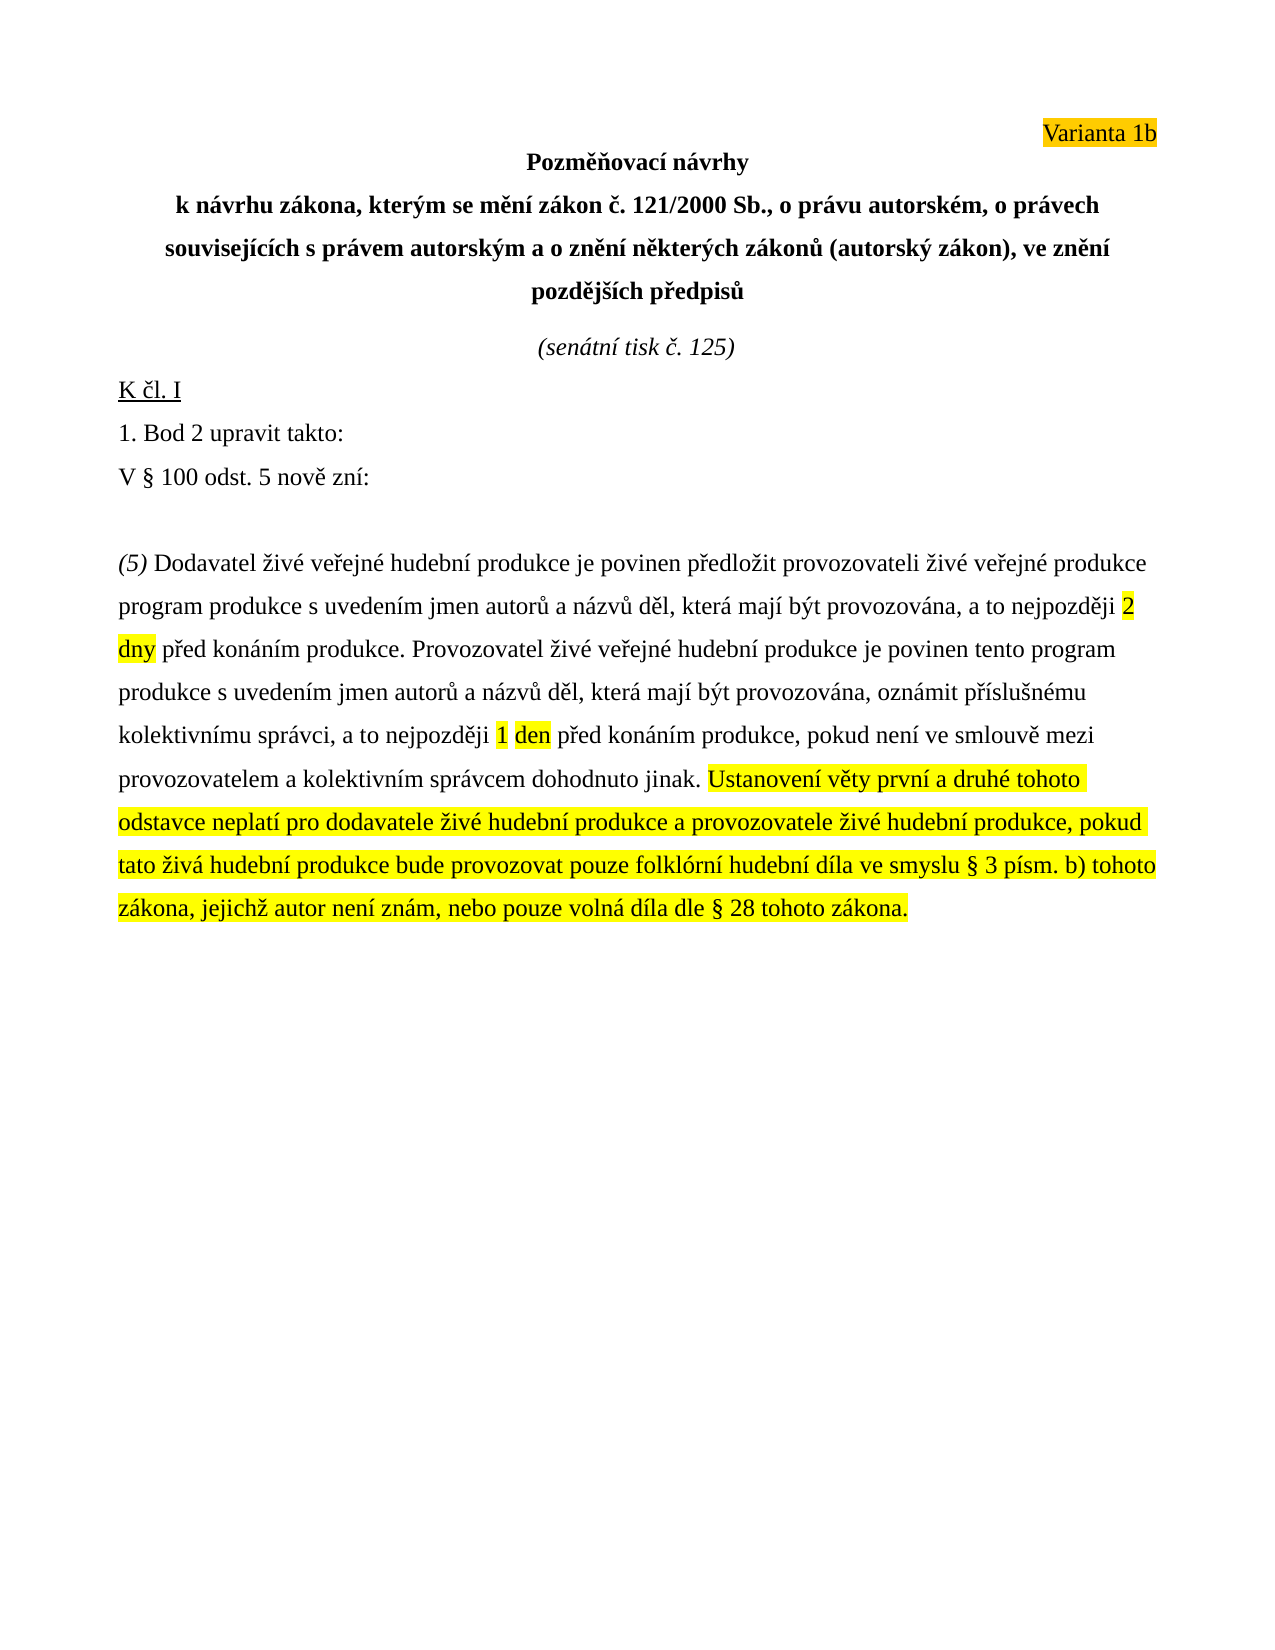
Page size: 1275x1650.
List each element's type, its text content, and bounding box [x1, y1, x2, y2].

text K čl. I [118, 375, 1157, 404]
text V § 100 odst. 5 nově zní: [118, 462, 1157, 491]
text k návrhu zákona, kterým se mění zákon č. 121/2000 Sb., o právu autorském, o právech souvisejících s právem autorským a o znění některých zákonů (autorský zákon), ve znění pozdějších předpisů [118, 190, 1157, 305]
text 1. Bod 2 upravit takto: [118, 418, 1157, 447]
text Varianta 1b [118, 118, 1157, 147]
text (5) Dodavatel živé veřejné hudební produkce je povinen předložit provozovateli živé veřejné produkce program produkce s uvedením jmen autorů a názvů děl, která mají být provozována, a to nejpozději 2 dny před konáním produkce. Provozovatel živé veřejné hudební produkce je povinen tento program produkce s uvedením jmen autorů a názvů děl, která mají být provozována, oznámit příslušnému kolektivnímu správci, a to nejpozději 1 den před konáním produkce, pokud není ve smlouvě mezi provozovatelem a kolektivním správcem dohodnuto jinak. Ustanovení věty první a druhé tohoto odstavce neplatí pro dodavatele živé hudební produkce a provozovatele živé hudební produkce, pokud tato živá hudební produkce bude provozovat pouze folklórní hudební díla ve smyslu § 3 písm. b) tohoto zákona, jejichž autor není znám, nebo pouze volná díla dle § 28 tohoto zákona. [118, 548, 1157, 922]
text Pozměňovací návrhy [118, 147, 1157, 176]
text (senátní tisk č. 125) [118, 332, 1157, 361]
